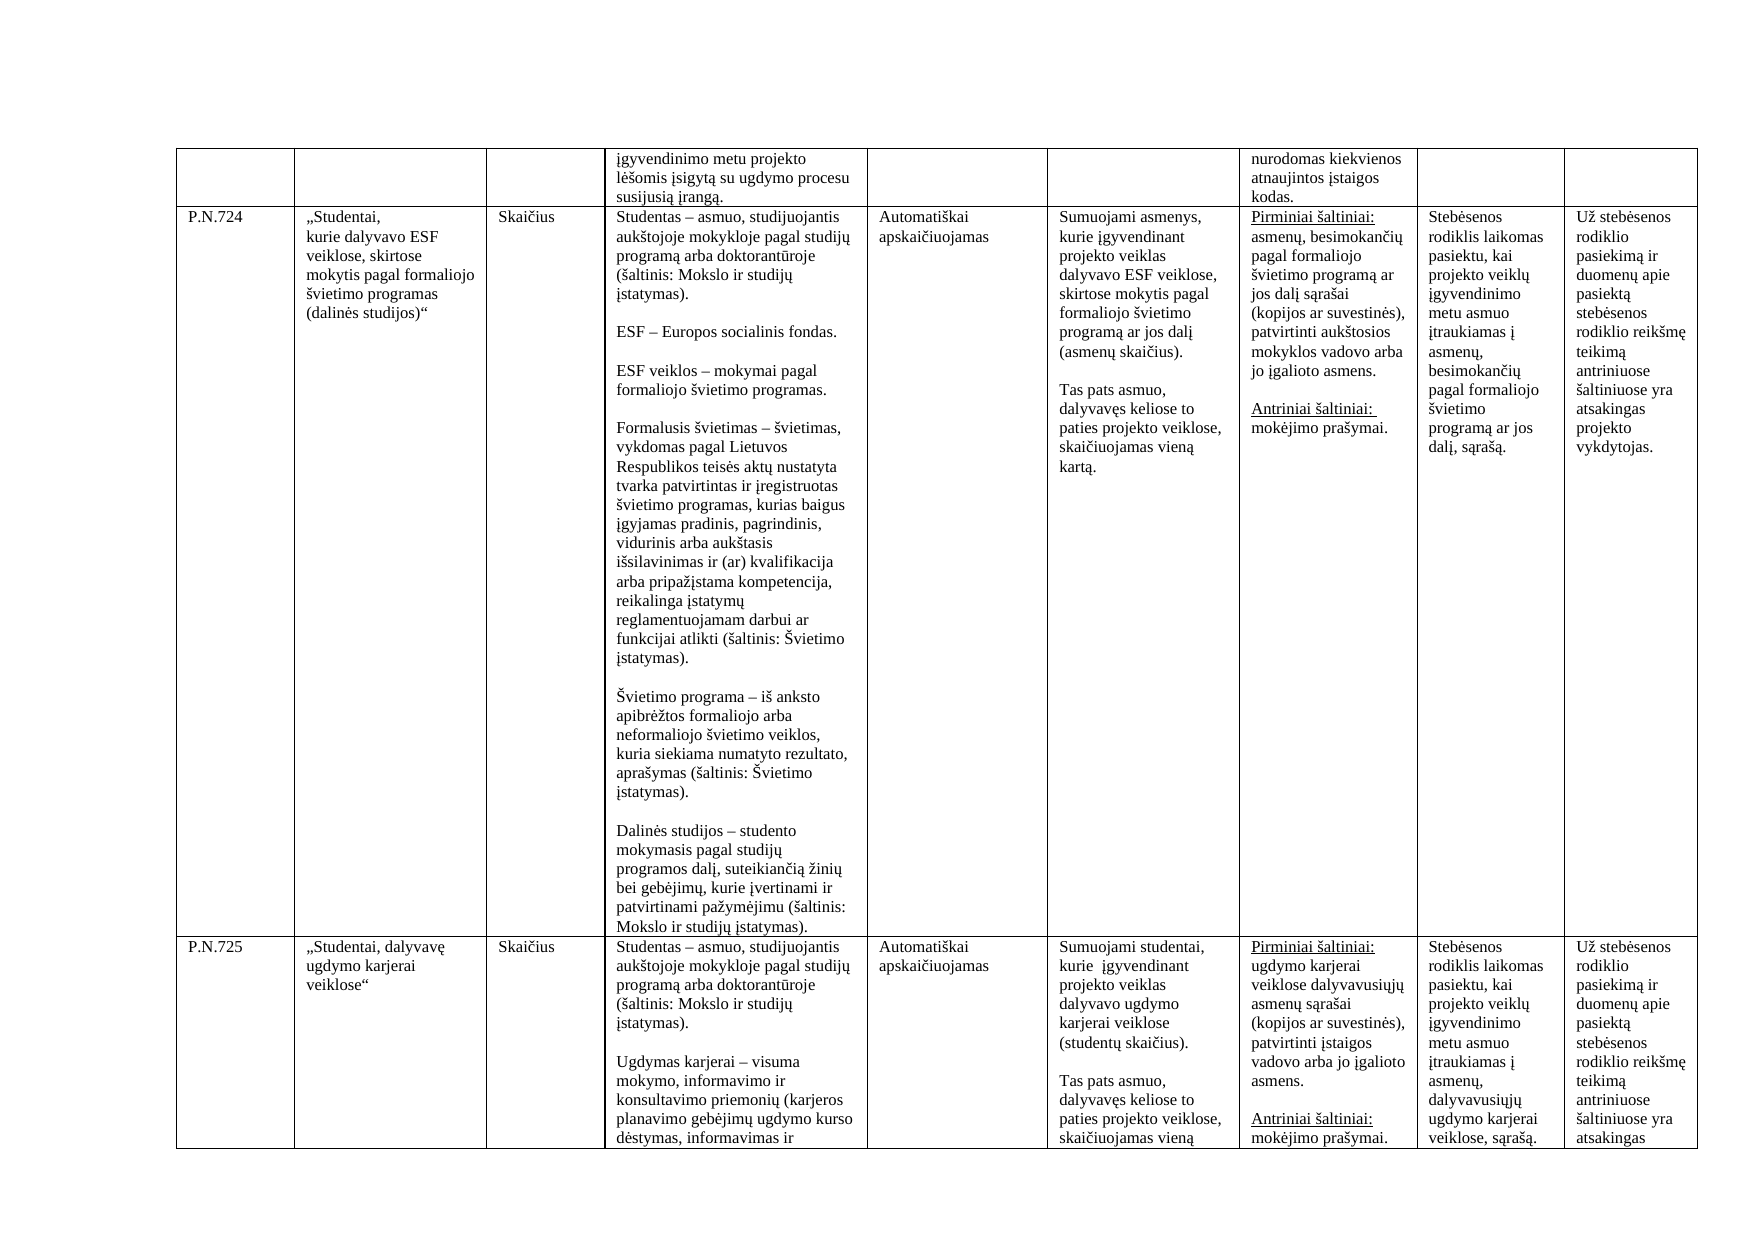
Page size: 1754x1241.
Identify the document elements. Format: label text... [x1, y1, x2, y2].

table_cell P.N.725 [177, 937, 294, 1147]
table_cell [1565, 149, 1697, 206]
table_cell [868, 149, 1047, 206]
table_cell Skaičius [487, 937, 604, 1147]
table_cell [177, 149, 294, 206]
table_cell Automatiškai apskaičiuojamas [868, 937, 1047, 1147]
table_cell Stebėsenos rodiklis laikomas pasiektu, kai projekto veiklų įgyvendinimo metu asmuo įtraukiamas į asmenų, dalyvavusiųjų ugdymo karjerai veiklose, sąrašą. [1418, 937, 1564, 1147]
table_cell Automatiškai apskaičiuojamas [868, 207, 1047, 936]
table_cell Sumuojami asmenys, kurie įgyvendinant projekto veiklas dalyvavo ESF veiklose, skirtose mokytis pagal formaliojo švietimo programą ar jos dalį (asmenų skaičius). Tas pats asmuo, dalyvavęs keliose to paties projekto veiklose, skaičiuojamas vieną kartą. [1048, 207, 1239, 936]
table_cell „Studentai, dalyvavę ugdymo karjerai veiklose“ [295, 937, 486, 1147]
table_cell Studentas – asmuo, studijuojantis aukštojoje mokykloje pagal studijų programą arba doktorantūroje (šaltinis: Mokslo ir studijų įstatymas). Ugdymas karjerai – visuma mokymo, informavimo ir konsultavimo priemonių (karjeros planavimo gebėjimų ugdymo kurso dėstymas, informavimas ir [606, 937, 867, 1147]
table_cell Už stebėsenos rodiklio pasiekimą ir duomenų apie pasiektą stebėsenos rodiklio reikšmę teikimą antriniuose šaltiniuose yra atsakingas [1565, 937, 1697, 1147]
table_cell P.N.724 [177, 207, 294, 936]
table_cell Sumuojami studentai, kurie įgyvendinant projekto veiklas dalyvavo ugdymo karjerai veiklose (studentų skaičius). Tas pats asmuo, dalyvavęs keliose to paties projekto veiklose, skaičiuojamas vieną [1048, 937, 1239, 1147]
table_cell Pirminiai šaltiniai: asmenų, besimokančių pagal formaliojo švietimo programą ar jos dalį sąrašai (kopijos ar suvestinės), patvirtinti aukštosios mokyklos vadovo arba jo įgalioto asmens. Antriniai šaltiniai: mokėjimo prašymai. [1240, 207, 1417, 936]
table_cell Pirminiai šaltiniai: ugdymo karjerai veiklose dalyvavusiųjų asmenų sąrašai (kopijos ar suvestinės), patvirtinti įstaigos vadovo arba jo įgalioto asmens. Antriniai šaltiniai: mokėjimo prašymai. [1240, 937, 1417, 1147]
table_cell [487, 149, 604, 206]
table_cell [1418, 149, 1564, 206]
table_cell [295, 149, 486, 206]
table_cell Už stebėsenos rodiklio pasiekimą ir duomenų apie pasiektą stebėsenos rodiklio reikšmę teikimą antriniuose šaltiniuose yra atsakingas projekto vykdytojas. [1565, 207, 1697, 936]
table_cell įgyvendinimo metu projekto lėšomis įsigytą su ugdymo procesu susijusią įrangą. [606, 149, 867, 206]
table_cell [1048, 149, 1239, 206]
table_cell Stebėsenos rodiklis laikomas pasiektu, kai projekto veiklų įgyvendinimo metu asmuo įtraukiamas į asmenų, besimokančių pagal formaliojo švietimo programą ar jos dalį, sąrašą. [1418, 207, 1564, 936]
table_cell „Studentai, kurie dalyvavo ESF veiklose, skirtose mokytis pagal formaliojo švietimo programas (dalinės studijos)“ [295, 207, 486, 936]
table_cell Studentas – asmuo, studijuojantis aukštojoje mokykloje pagal studijų programą arba doktorantūroje (šaltinis: Mokslo ir studijų įstatymas). ESF – Europos socialinis fondas. ESF veiklos – mokymai pagal formaliojo švietimo programas. Formalusis švietimas – švietimas, vykdomas pagal Lietuvos Respublikos teisės aktų nustatyta tvarka patvirtintas ir įregistruotas švietimo programas, kurias baigus įgyjamas pradinis, pagrindinis, vidurinis arba aukštasis išsilavinimas ir (ar) kvalifikacija arba pripažįstama kompetencija, reikalinga įstatymų reglamentuojamam darbui ar funkcijai atlikti (šaltinis: Švietimo įstatymas). Švietimo programa – iš anksto apibrėžtos formaliojo arba neformaliojo švietimo veiklos, kuria siekiama numatyto rezultato, aprašymas (šaltinis: Švietimo įstatymas). Dalinės studijos – studento mokymasis pagal studijų programos dalį, suteikiančią žinių bei gebėjimų, kurie įvertinami ir patvirtinami pažymėjimu (šaltinis: Mokslo ir studijų įstatymas). [606, 207, 867, 936]
table_cell nurodomas kiekvienos atnaujintos įstaigos kodas. [1240, 149, 1417, 206]
table_cell Skaičius [487, 207, 604, 936]
